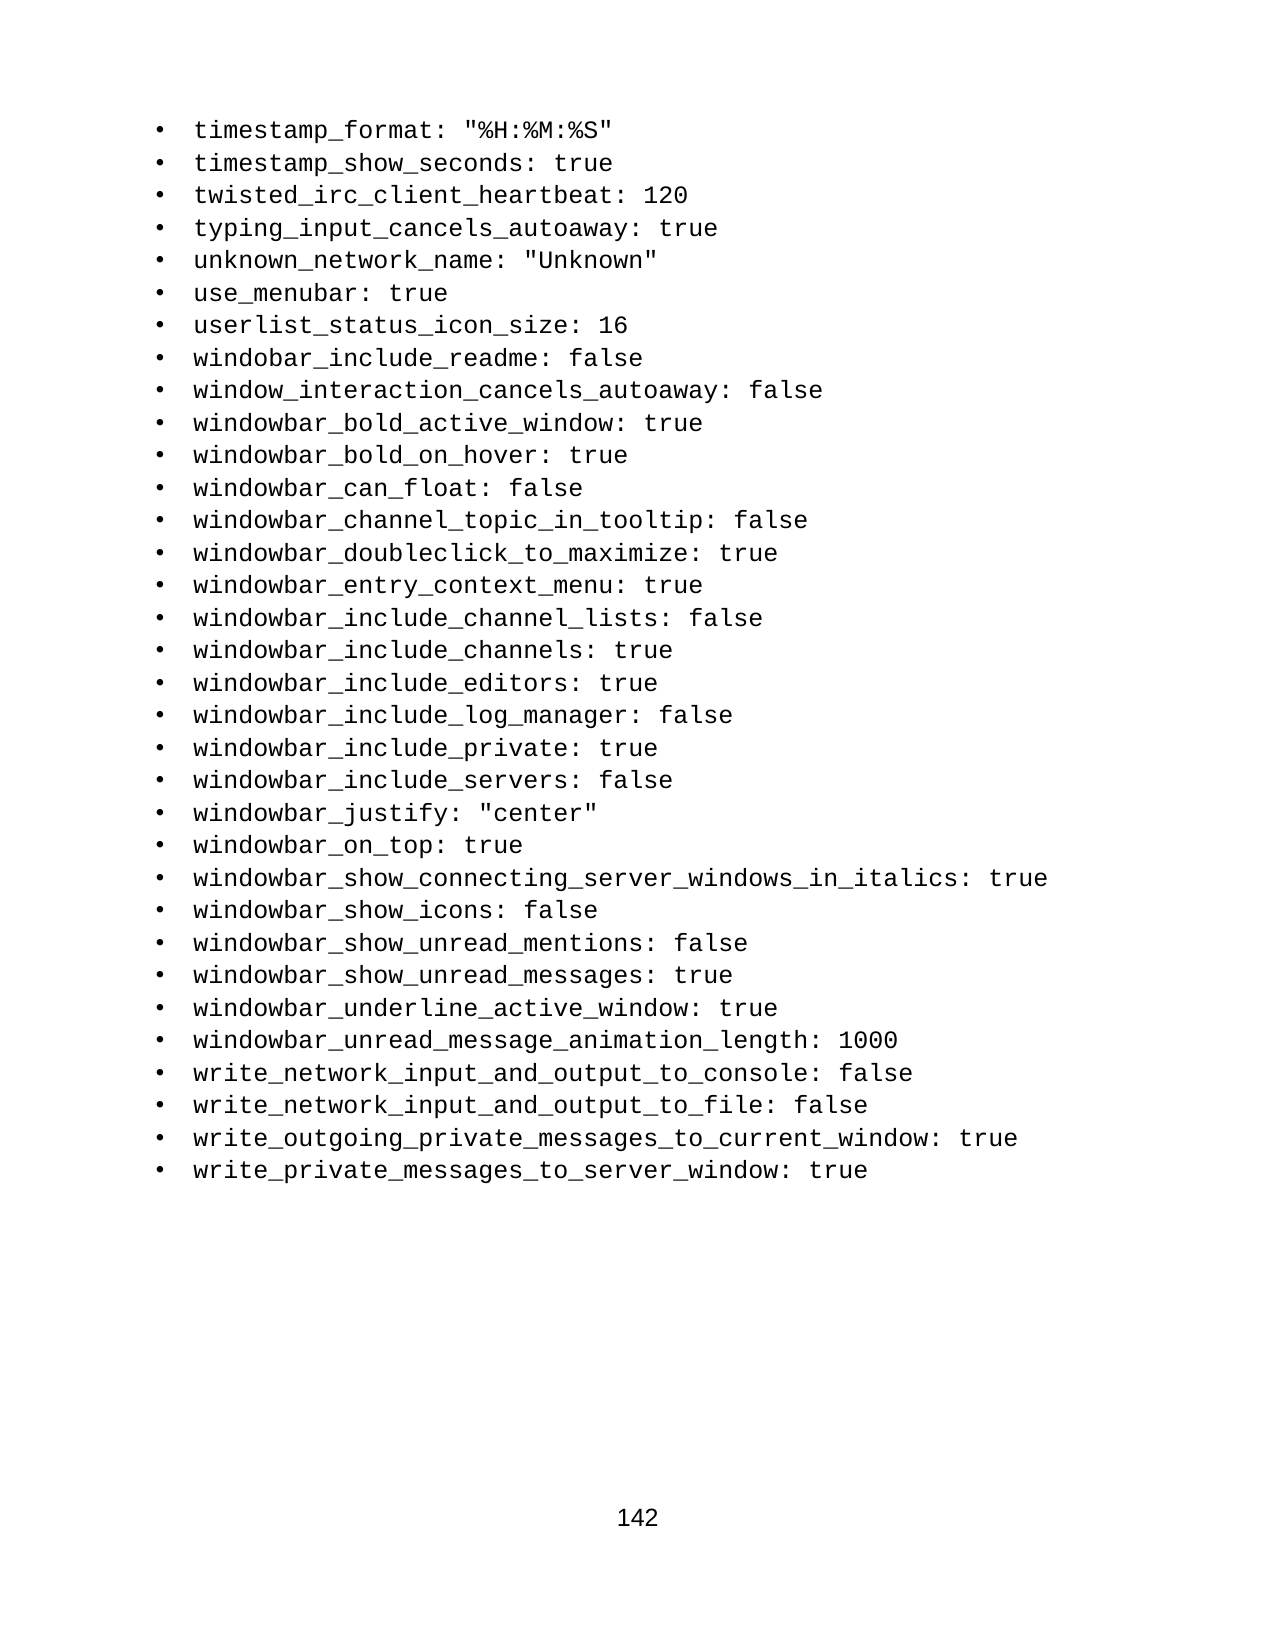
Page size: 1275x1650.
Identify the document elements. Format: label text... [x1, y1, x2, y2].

list windowbar_on_top: true [156, 833, 1157, 861]
list windowbar_include_channel_lists: false [156, 606, 1157, 634]
list windowbar_include_private: true [156, 736, 1157, 764]
list windowbar_show_unread_messages: true [156, 963, 1157, 991]
list use_menubar: true [156, 281, 1157, 309]
list windowbar_can_float: false [156, 476, 1157, 504]
list write_outgoing_private_messages_to_current_window: true [156, 1126, 1157, 1154]
list windowbar_show_icons: false [156, 898, 1157, 926]
list timestamp_show_seconds: true [156, 151, 1157, 179]
list userlist_status_icon_size: 16 [156, 313, 1157, 341]
list windowbar_doubleclick_to_maximize: true [156, 541, 1157, 569]
list windowbar_unread_message_animation_length: 1000 [156, 1028, 1157, 1056]
list windowbar_include_log_manager: false [156, 703, 1157, 731]
list windowbar_underline_active_window: true [156, 996, 1157, 1024]
list windowbar_show_connecting_server_windows_in_italics: true [156, 866, 1157, 894]
list unknown_network_name: "Unknown" [156, 248, 1157, 276]
list timestamp_format: "%H:%M:%S" [156, 118, 1157, 146]
list write_network_input_and_output_to_console: false [156, 1061, 1157, 1089]
list windowbar_include_servers: false [156, 768, 1157, 796]
list windobar_include_readme: false [156, 346, 1157, 374]
list window_interaction_cancels_autoaway: false [156, 378, 1157, 406]
list windowbar_bold_active_window: true [156, 411, 1157, 439]
list windowbar_channel_topic_in_tooltip: false [156, 508, 1157, 536]
list windowbar_include_editors: true [156, 671, 1157, 699]
list typing_input_cancels_autoaway: true [156, 216, 1157, 244]
list windowbar_include_channels: true [156, 638, 1157, 666]
list write_private_messages_to_server_window: true [156, 1158, 1157, 1186]
list windowbar_bold_on_hover: true [156, 443, 1157, 471]
list windowbar_justify: "center" [156, 801, 1157, 829]
list windowbar_show_unread_mentions: false [156, 931, 1157, 959]
list windowbar_entry_context_menu: true [156, 573, 1157, 601]
list write_network_input_and_output_to_file: false [156, 1093, 1157, 1121]
list twisted_irc_client_heartbeat: 120 [156, 183, 1157, 211]
